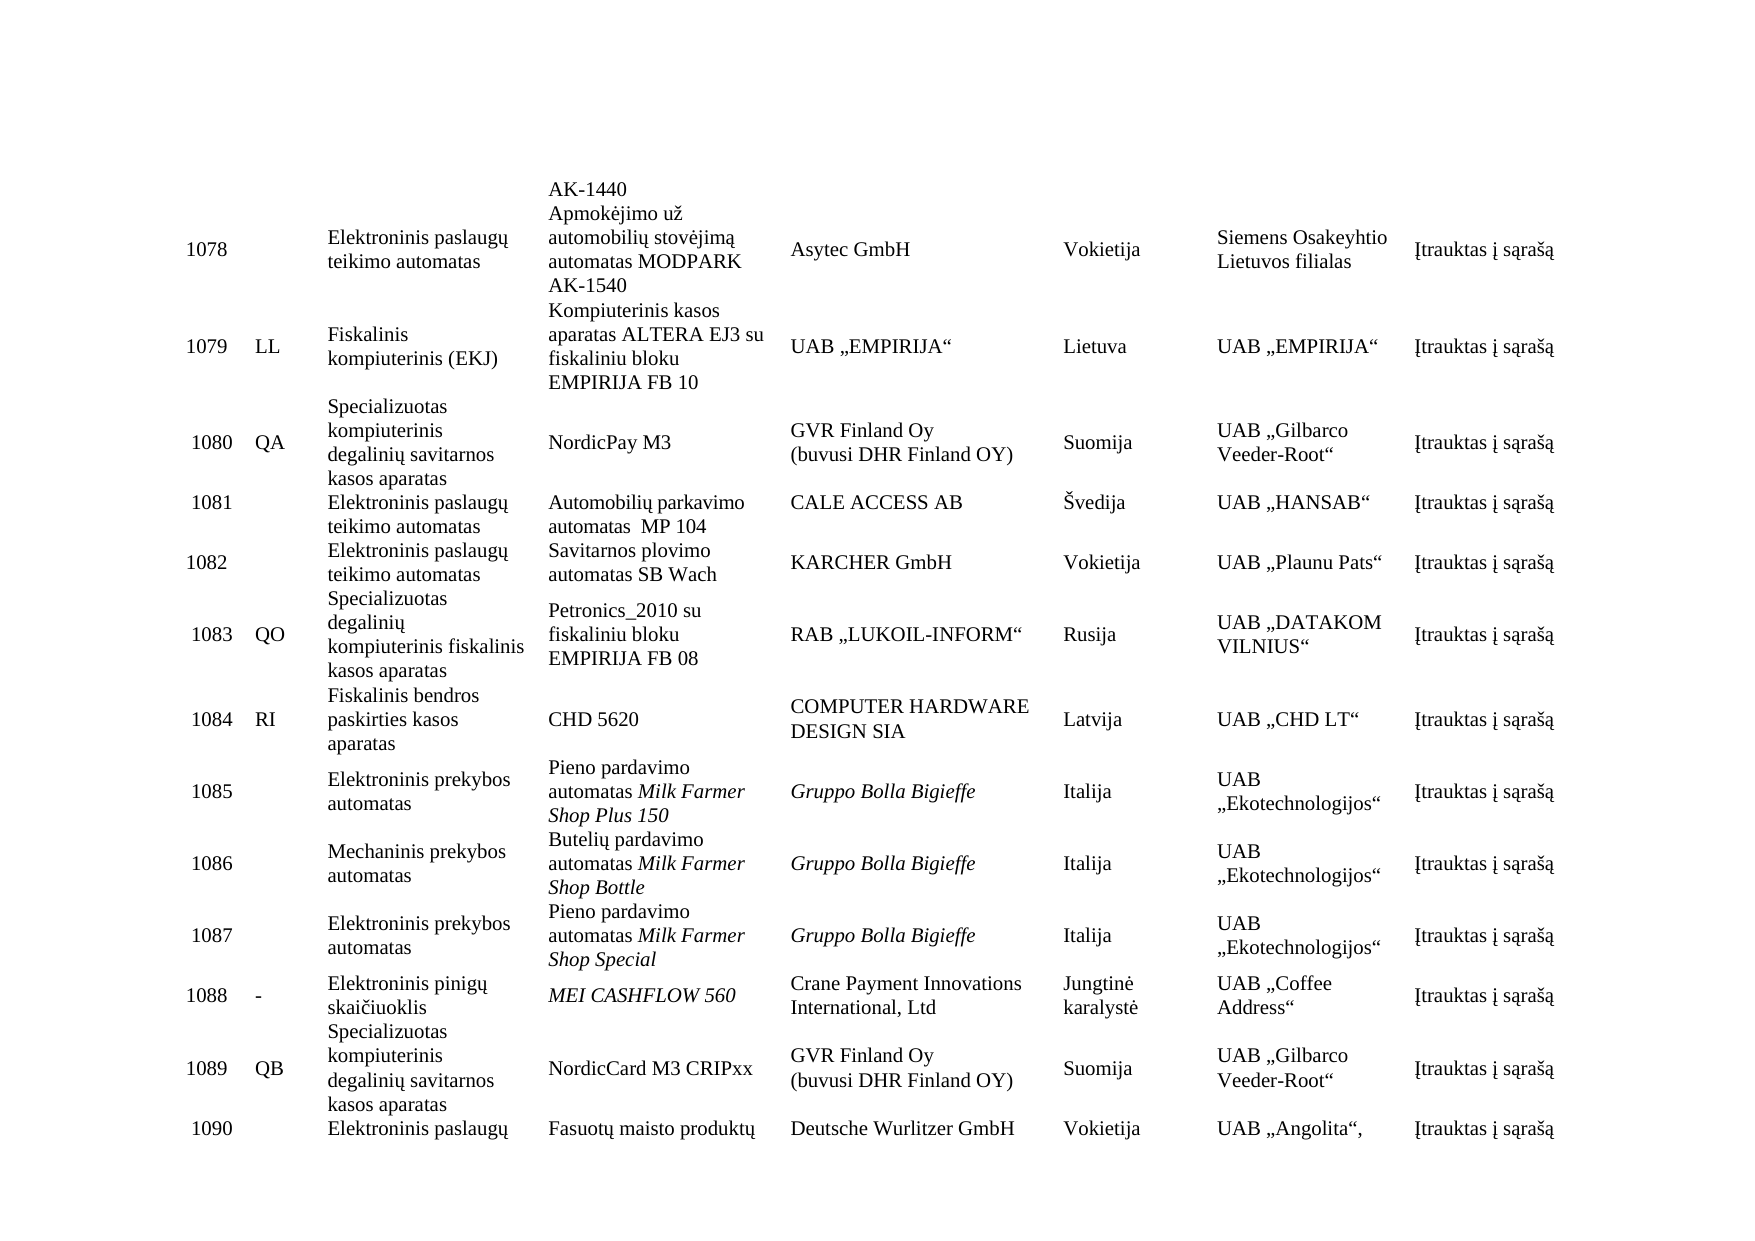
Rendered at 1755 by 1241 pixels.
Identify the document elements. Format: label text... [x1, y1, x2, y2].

table_cell Pieno pardavimo automatas Milk Farmer Shop Special [537, 899, 779, 971]
table_cell UAB „HANSAB“ [1206, 490, 1403, 538]
table_cell Suomija [1052, 394, 1206, 490]
table_cell [244, 177, 316, 201]
table_cell Mechaninis prekybos automatas [316, 827, 537, 899]
table_cell Įtrauktas į sąrašą [1403, 490, 1709, 538]
table_cell Švedija [1052, 490, 1206, 538]
table_cell 1083 [115, 586, 244, 682]
table_cell 1086 [115, 827, 244, 899]
table_cell [244, 1116, 316, 1140]
table_cell Įtrauktas į sąrašą [1403, 586, 1709, 682]
table_cell Elektroninis paslaugų teikimo automatas [316, 201, 537, 297]
table_cell Gruppo Bolla Bigieffe [779, 899, 1052, 971]
table_cell 1079 [115, 298, 244, 394]
table_cell GVR Finland Oy (buvusi DHR Finland OY) [779, 1019, 1052, 1116]
table_cell UAB „DATAKOM VILNIUS“ [1206, 586, 1403, 682]
table_cell Crane Payment Innovations International, Ltd [779, 971, 1052, 1019]
table_cell 1082 [115, 538, 244, 586]
table_cell 1078 [115, 201, 244, 297]
table_cell 1084 [115, 683, 244, 755]
table_cell UAB „Ekotechnologijos“ [1206, 827, 1403, 899]
table_cell [244, 827, 316, 899]
table_cell Įtrauktas į sąrašą [1403, 201, 1709, 297]
table_cell 1081 [115, 490, 244, 538]
table_cell NordicPay M3 [537, 394, 779, 490]
table_cell Gruppo Bolla Bigieffe [779, 755, 1052, 827]
table_cell Jungtinė karalystė [1052, 971, 1206, 1019]
table_cell Petronics_2010 su fiskaliniu bloku EMPIRIJA FB 08 [537, 586, 779, 682]
table_cell Įtrauktas į sąrašą [1403, 1019, 1709, 1116]
table_cell GVR Finland Oy (buvusi DHR Finland OY) [779, 394, 1052, 490]
table_cell 1085 [115, 755, 244, 827]
table_cell QA [244, 394, 316, 490]
table_cell Specializuotas kompiuterinis degalinių savitarnos kasos aparatas [316, 394, 537, 490]
table_cell [316, 177, 537, 201]
table_cell Fiskalinis kompiuterinis (EKJ) [316, 298, 537, 394]
table_cell Apmokėjimo už automobilių stovėjimą automatas MODPARK AK-1540 [537, 201, 779, 297]
table_cell COMPUTER HARDWARE DESIGN SIA [779, 683, 1052, 755]
table_cell Suomija [1052, 1019, 1206, 1116]
table_cell [1052, 177, 1206, 201]
table_cell [115, 177, 244, 201]
table_cell QB [244, 1019, 316, 1116]
table_cell Butelių pardavimo automatas Milk Farmer Shop Bottle [537, 827, 779, 899]
table_cell Asytec GmbH [779, 201, 1052, 297]
table_cell UAB „CHD LT“ [1206, 683, 1403, 755]
table_cell Įtrauktas į sąrašą [1403, 683, 1709, 755]
table_cell Elektroninis paslaugų teikimo automatas [316, 538, 537, 586]
table_cell Siemens Osakeyhtio Lietuvos filialas [1206, 201, 1403, 297]
table_cell Italija [1052, 755, 1206, 827]
table_cell 1087 [115, 899, 244, 971]
table_cell UAB „Gilbarco Veeder-Root“ [1206, 394, 1403, 490]
table_cell 1080 [115, 394, 244, 490]
table_cell UAB „EMPIRIJA“ [1206, 298, 1403, 394]
table_cell 1088 [115, 971, 244, 1019]
table_cell Rusija [1052, 586, 1206, 682]
table_cell - [244, 971, 316, 1019]
table_cell Įtrauktas į sąrašą [1403, 1116, 1709, 1140]
table_cell Pieno pardavimo automatas Milk Farmer Shop Plus 150 [537, 755, 779, 827]
table_cell Elektroninis paslaugų [316, 1116, 537, 1140]
table_cell Specializuotas degalinių kompiuterinis fiskalinis kasos aparatas [316, 586, 537, 682]
table_cell Specializuotas kompiuterinis degalinių savitarnos kasos aparatas [316, 1019, 537, 1116]
table_cell Gruppo Bolla Bigieffe [779, 827, 1052, 899]
table_cell Įtrauktas į sąrašą [1403, 394, 1709, 490]
table_cell Vokietija [1052, 538, 1206, 586]
table_cell Italija [1052, 827, 1206, 899]
table_cell RAB „LUKOIL-INFORM“ [779, 586, 1052, 682]
table_cell UAB „Ekotechnologijos“ [1206, 899, 1403, 971]
table_cell Latvija [1052, 683, 1206, 755]
table_cell UAB „Gilbarco Veeder-Root“ [1206, 1019, 1403, 1116]
table_cell CALE ACCESS AB [779, 490, 1052, 538]
table_cell Lietuva [1052, 298, 1206, 394]
table_cell Vokietija [1052, 1116, 1206, 1140]
table_cell [779, 177, 1052, 201]
table_cell Deutsche Wurlitzer GmbH [779, 1116, 1052, 1140]
table_cell Įtrauktas į sąrašą [1403, 298, 1709, 394]
table_cell Įtrauktas į sąrašą [1403, 899, 1709, 971]
table_cell [244, 201, 316, 297]
table_cell NordicCard M3 CRIPxx [537, 1019, 779, 1116]
table_cell Elektroninis pinigų skaičiuoklis [316, 971, 537, 1019]
table_cell Įtrauktas į sąrašą [1403, 538, 1709, 586]
table_cell Elektroninis paslaugų teikimo automatas [316, 490, 537, 538]
table_cell Automobilių parkavimo automatas MP 104 [537, 490, 779, 538]
table_cell Fiskalinis bendros paskirties kasos aparatas [316, 683, 537, 755]
table_cell RI [244, 683, 316, 755]
table_cell UAB „EMPIRIJA“ [779, 298, 1052, 394]
table_cell Vokietija [1052, 201, 1206, 297]
table_cell [244, 538, 316, 586]
table_cell [244, 755, 316, 827]
table_cell Įtrauktas į sąrašą [1403, 971, 1709, 1019]
table_cell Savitarnos plovimo automatas SB Wach [537, 538, 779, 586]
table_cell 1090 [115, 1116, 244, 1140]
table_cell CHD 5620 [537, 683, 779, 755]
table_cell MEI CASHFLOW 560 [537, 971, 779, 1019]
table_cell QO [244, 586, 316, 682]
table_cell Fasuotų maisto produktų [537, 1116, 779, 1140]
table_cell Elektroninis prekybos automatas [316, 899, 537, 971]
table_cell UAB „Ekotechnologijos“ [1206, 755, 1403, 827]
table_cell Kompiuterinis kasos aparatas ALTERA EJ3 su fiskaliniu bloku EMPIRIJA FB 10 [537, 298, 779, 394]
table_cell Elektroninis prekybos automatas [316, 755, 537, 827]
table_cell Italija [1052, 899, 1206, 971]
table_cell UAB „Angolita“, [1206, 1116, 1403, 1140]
table_cell 1089 [115, 1019, 244, 1116]
table_cell AK-1440 [537, 177, 779, 201]
table_cell Įtrauktas į sąrašą [1403, 827, 1709, 899]
table_cell [1403, 177, 1709, 201]
table_cell UAB „Plaunu Pats“ [1206, 538, 1403, 586]
table_cell UAB „Coffee Address“ [1206, 971, 1403, 1019]
table_cell Įtrauktas į sąrašą [1403, 755, 1709, 827]
table_cell [244, 899, 316, 971]
table_cell [244, 490, 316, 538]
table_cell KARCHER GmbH [779, 538, 1052, 586]
table_cell LL [244, 298, 316, 394]
table_cell [1206, 177, 1403, 201]
